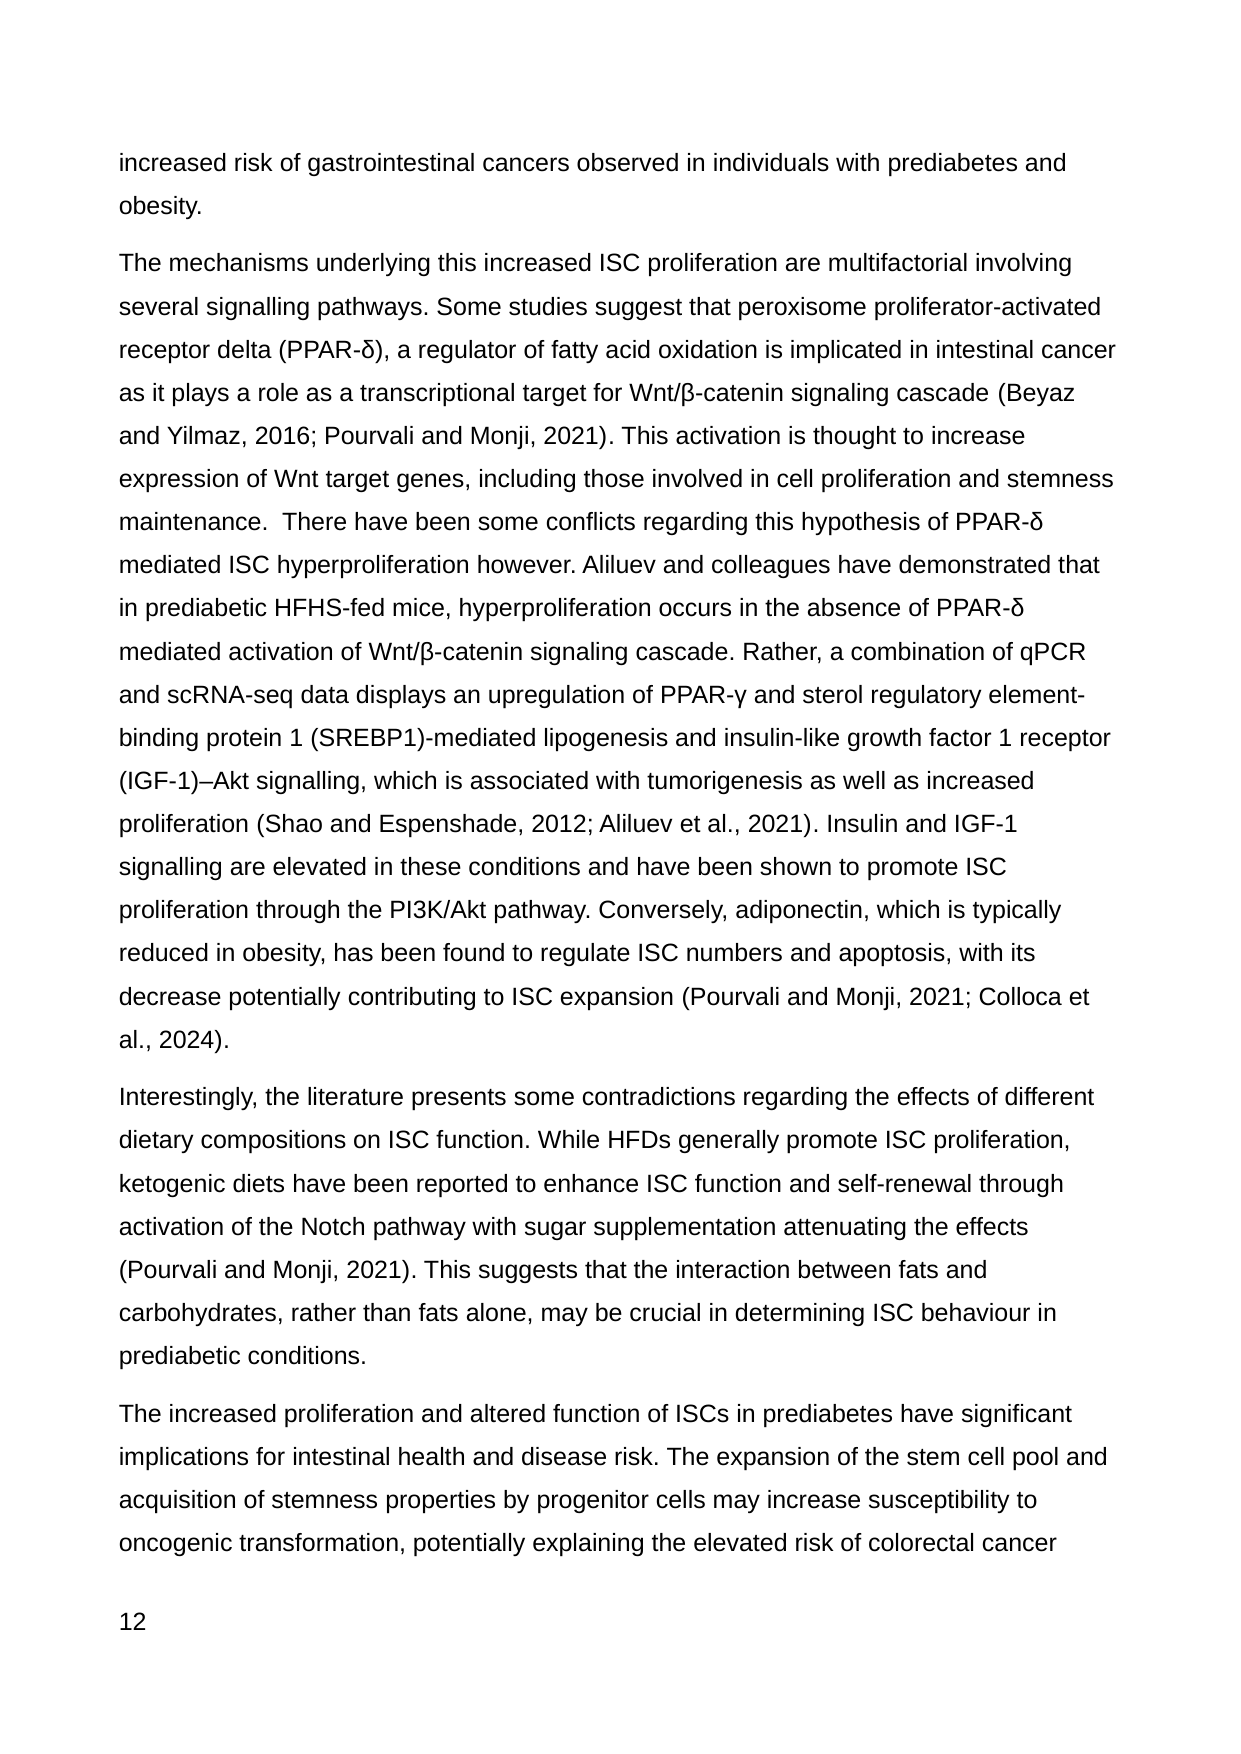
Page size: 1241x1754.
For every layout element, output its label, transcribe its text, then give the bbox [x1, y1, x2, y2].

text increased risk of gastrointestinal cancers observed in individuals with prediabetes and obesity. [118, 148, 1122, 219]
text The mechanisms underlying this increased ISC proliferation are multifactorial involving several signalling pathways. Some studies suggest that peroxisome proliferator-activated receptor delta (PPAR-δ), a regulator of fatty acid oxidation is implicated in intestinal cancer as it plays a role as a transcriptional target for Wnt/β-catenin signaling cascade (Beyaz and Yilmaz, 2016; Pourvali and Monji, 2021). This activation is thought to increase expression of Wnt target genes, including those involved in cell proliferation and stemness maintenance. There have been some conflicts regarding this hypothesis of PPAR-δ mediated ISC hyperproliferation however. Aliluev and colleagues have demonstrated that in prediabetic HFHS-fed mice, hyperproliferation occurs in the absence of PPAR-δ mediated activation of Wnt/β-catenin signaling cascade. Rather, a combination of qPCR and scRNA-seq data displays an upregulation of PPAR-γ and sterol regulatory element-binding protein 1 (SREBP1)-mediated lipogenesis and insulin-like growth factor 1 receptor (IGF-1)–Akt signalling, which is associated with tumorigenesis as well as increased proliferation (Shao and Espenshade, 2012; Aliluev et al., 2021). Insulin and IGF-1 signalling are elevated in these conditions and have been shown to promote ISC proliferation through the PI3K/Akt pathway. Conversely, adiponectin, which is typically reduced in obesity, has been found to regulate ISC numbers and apoptosis, with its decrease potentially contributing to ISC expansion (Pourvali and Monji, 2021; Colloca et al., 2024). [118, 248, 1122, 1053]
text The increased proliferation and altered function of ISCs in prediabetes have significant implications for intestinal health and disease risk. The expansion of the stem cell pool and acquisition of stemness properties by progenitor cells may increase susceptibility to oncogenic transformation, potentially explaining the elevated risk of colorectal cancer [118, 1399, 1122, 1557]
text Interestingly, the literature presents some contradictions regarding the effects of different dietary compositions on ISC function. While HFDs generally promote ISC proliferation, ketogenic diets have been reported to enhance ISC function and self-renewal through activation of the Notch pathway with sugar supplementation attenuating the effects (Pourvali and Monji, 2021). This suggests that the interaction between fats and carbohydrates, rather than fats alone, may be crucial in determining ISC behaviour in prediabetic conditions. [118, 1082, 1122, 1370]
